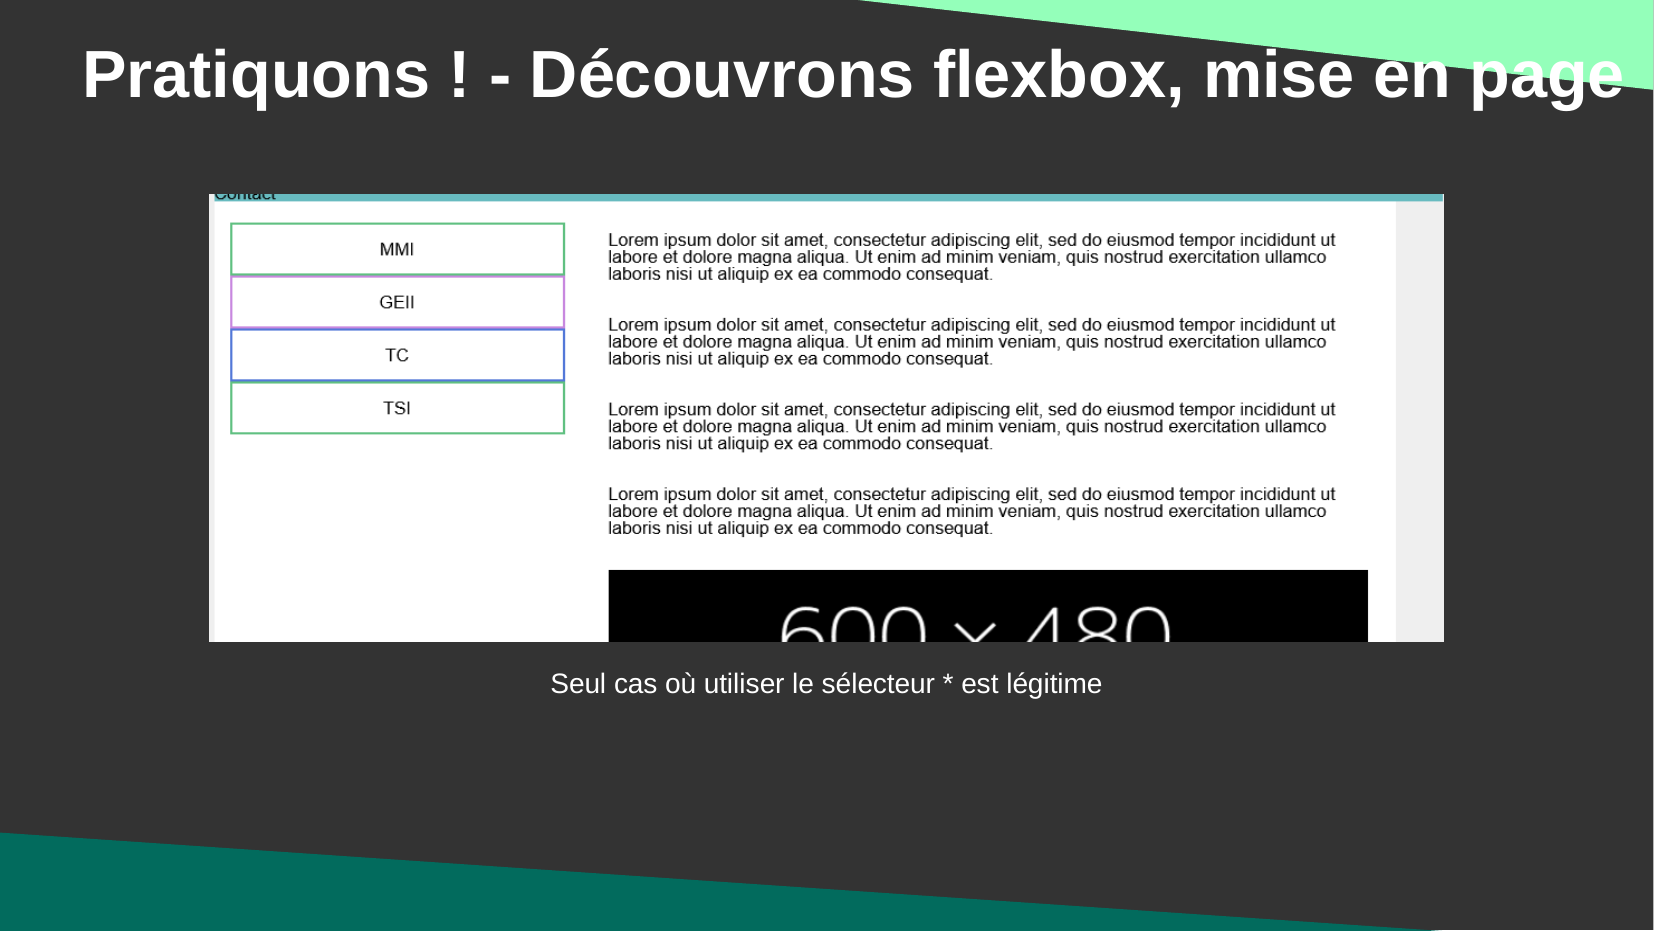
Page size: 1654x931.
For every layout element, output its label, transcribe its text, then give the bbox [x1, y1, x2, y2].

text_box [858, 0, 1654, 90]
text_box Seul cas où utiliser le sélecteur * est légitime [374, 661, 1280, 736]
title Pratiquons ! - Découvrons flexbox, mise en page [82, 37, 1630, 112]
picture [209, 194, 1444, 642]
